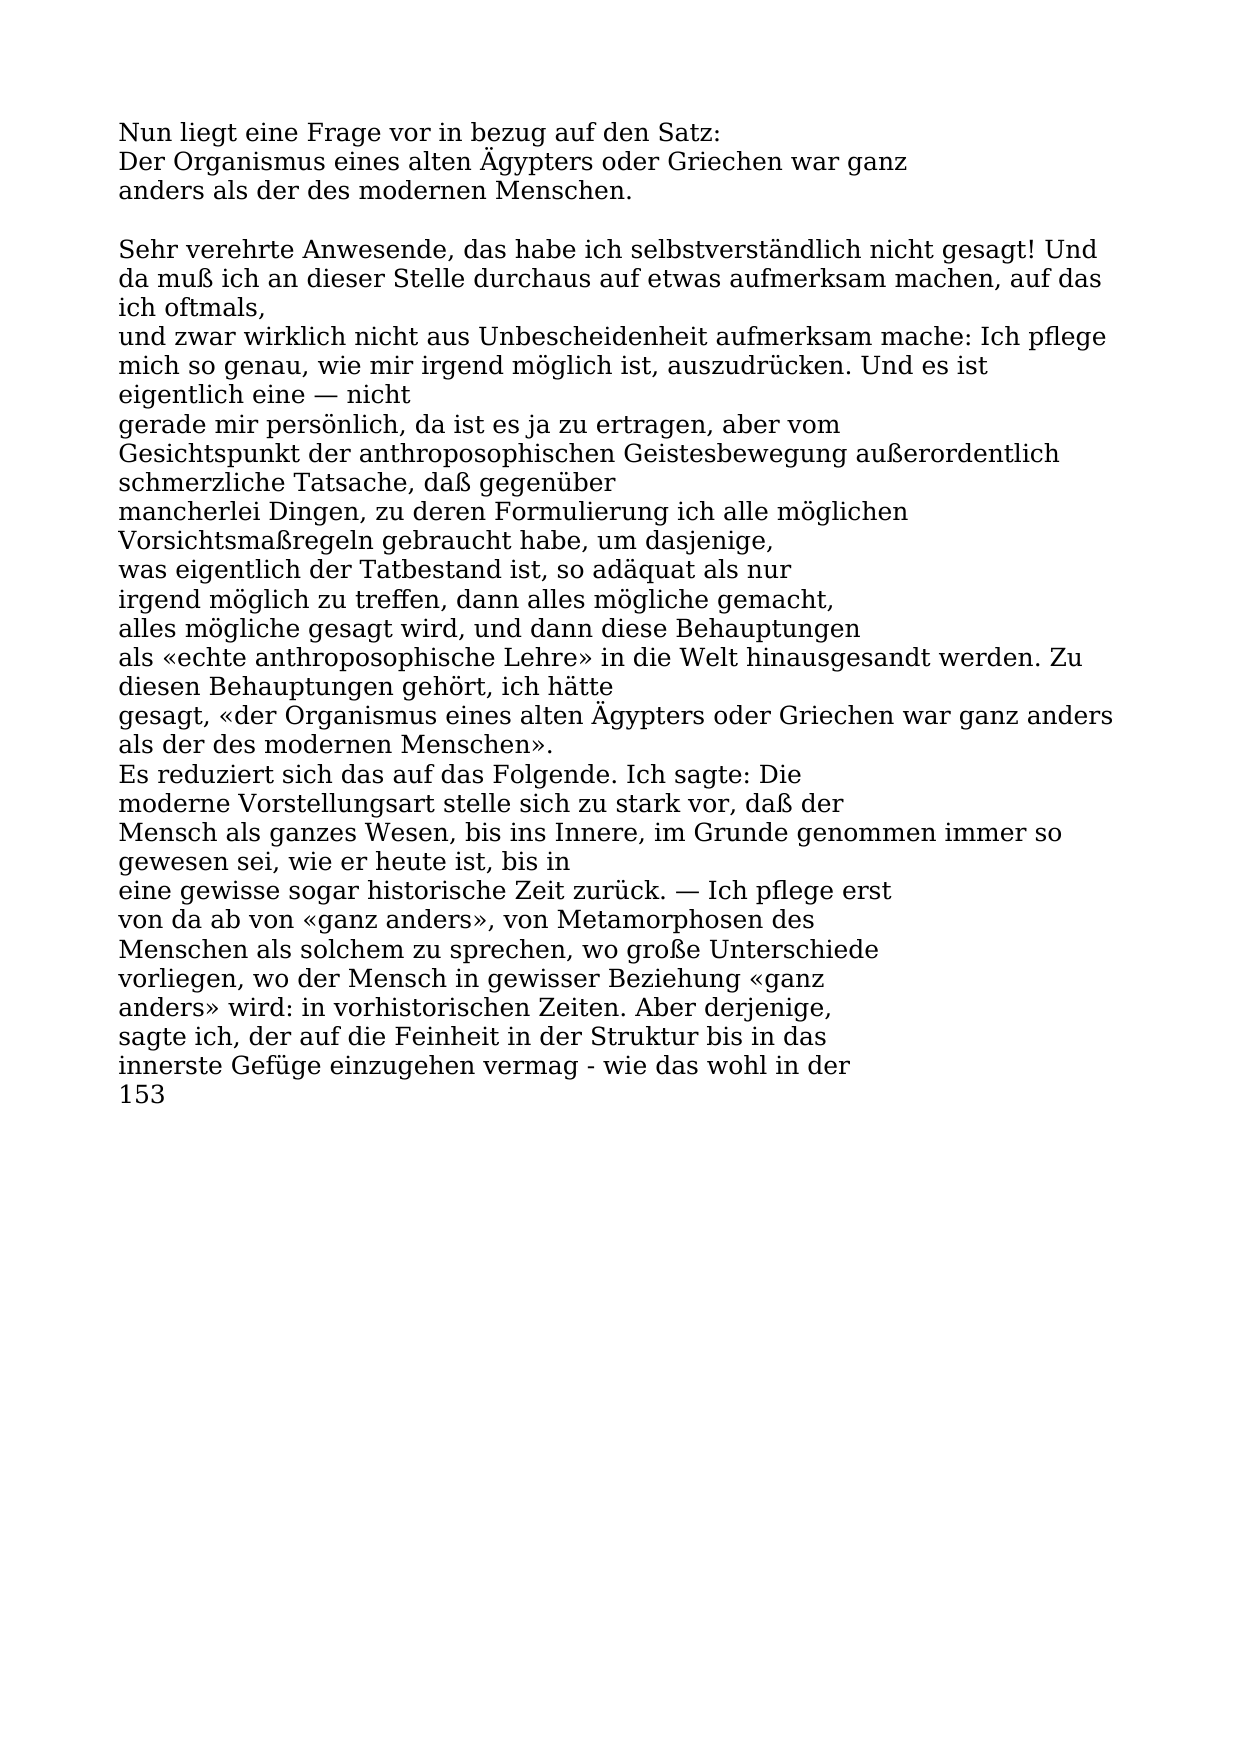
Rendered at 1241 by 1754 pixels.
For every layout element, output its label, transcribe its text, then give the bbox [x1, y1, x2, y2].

text und zwar wirklich nicht aus Unbescheidenheit aufmerksam mache: Ich pflege mich so genau, wie mir irgend möglich ist, auszudrücken. Und es ist eigentlich eine — nicht [118, 322, 1122, 410]
text anders» wird: in vorhistorischen Zeiten. Aber derjenige, [118, 993, 1122, 1022]
text Nun liegt eine Frage vor in bezug auf den Satz: [118, 118, 1122, 147]
text was eigentlich der Tatbestand ist, so adäquat als nur [118, 556, 1122, 585]
text Sehr verehrte Anwesende, das habe ich selbstverständlich nicht gesagt! Und da muß ich an dieser Stelle durchaus auf etwas aufmerksam machen, auf das ich oftmals, [118, 235, 1122, 322]
text innerste Gefüge einzugehen vermag - wie das wohl in der [118, 1051, 1122, 1081]
text sagte ich, der auf die Feinheit in der Struktur bis in das [118, 1022, 1122, 1051]
text Gesichtspunkt der anthroposophischen Geistesbewegung außerordentlich schmerzliche Tatsache, daß gegenüber [118, 439, 1122, 497]
text mancherlei Dingen, zu deren Formulierung ich alle möglichen Vorsichtsmaßregeln gebraucht habe, um dasjenige, [118, 497, 1122, 556]
text 153 [118, 1081, 1122, 1110]
text gerade mir persönlich, da ist es ja zu ertragen, aber vom [118, 410, 1122, 439]
text vorliegen, wo der Mensch in gewisser Beziehung «ganz [118, 964, 1122, 993]
text gesagt, «der Organismus eines alten Ägypters oder Griechen war ganz anders als der des modernen Menschen». [118, 701, 1122, 760]
text anders als der des modernen Menschen. [118, 176, 1122, 206]
text alles mögliche gesagt wird, und dann diese Behauptungen [118, 614, 1122, 643]
text als «echte anthroposophische Lehre» in die Welt hinausgesandt werden. Zu diesen Behauptungen gehört, ich hätte [118, 643, 1122, 701]
text Mensch als ganzes Wesen, bis ins Innere, im Grunde genommen immer so gewesen sei, wie er heute ist, bis in [118, 818, 1122, 876]
text Der Organismus eines alten Ägypters oder Griechen war ganz [118, 147, 1122, 176]
text moderne Vorstellungsart stelle sich zu stark vor, daß der [118, 789, 1122, 818]
text irgend möglich zu treffen, dann alles mögliche gemacht, [118, 585, 1122, 614]
text Es reduziert sich das auf das Folgende. Ich sagte: Die [118, 760, 1122, 789]
text eine gewisse sogar historische Zeit zurück. — Ich pflege erst [118, 876, 1122, 906]
text Menschen als solchem zu sprechen, wo große Unterschiede [118, 935, 1122, 964]
text von da ab von «ganz anders», von Metamorphosen des [118, 906, 1122, 935]
